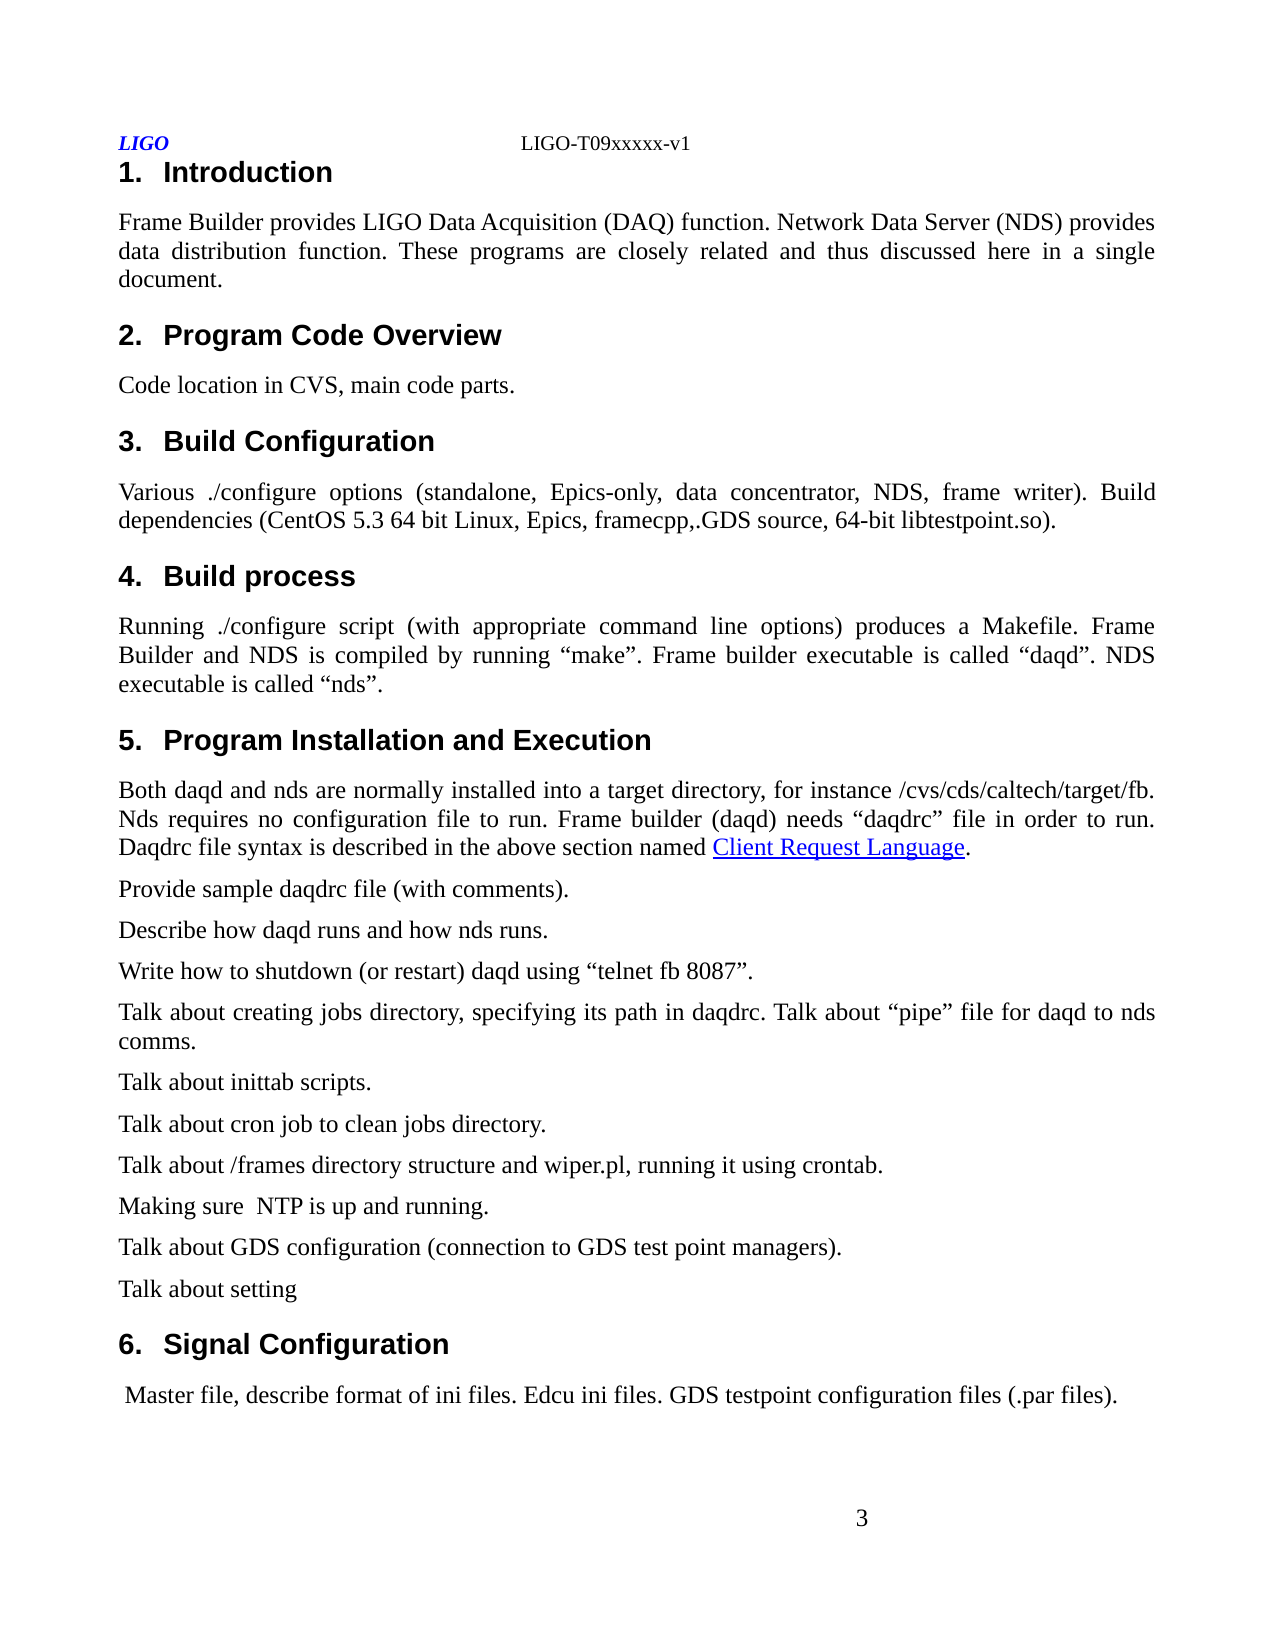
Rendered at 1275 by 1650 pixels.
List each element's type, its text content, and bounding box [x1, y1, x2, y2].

text Making sure NTP is up and running. [118, 1191, 1157, 1220]
text Various ./configure options (standalone, Epics-only, data concentrator, NDS, frame writer). Build dependencies (CentOS 5.3 64 bit Linux, Epics, framecpp,.GDS source, 64-bit libtestpoint.so). [118, 477, 1157, 534]
text Talk about inittab scripts. [118, 1067, 1157, 1096]
text Talk about cron job to clean jobs directory. [118, 1109, 1157, 1137]
text Talk about GDS configuration (connection to GDS test point managers). [118, 1232, 1157, 1261]
subtitle Build Configuration [118, 424, 1157, 458]
text Write how to shutdown (or restart) daqd using “telnet fb 8087”. [118, 956, 1157, 985]
text Both daqd and nds are normally installed into a target directory, for instance /cvs/cds/caltech/target/fb. Nds requires no configuration file to run. Frame builder (daqd) needs “daqdrc” file in order to run. Daqdrc file syntax is described in the above section named Client Request Language. [118, 775, 1157, 861]
text Describe how daqd runs and how nds runs. [118, 915, 1157, 944]
text Frame Builder provides LIGO Data Acquisition (DAQ) function. Network Data Server (NDS) provides data distribution function. These programs are closely related and thus discussed here in a single document. [118, 207, 1157, 293]
subtitle Signal Configuration [118, 1327, 1157, 1361]
text Talk about setting [118, 1274, 1157, 1302]
text Master file, describe format of ini files. Edcu ini files. GDS testpoint configuration files (.par files). [118, 1380, 1157, 1408]
subtitle Build process [118, 559, 1157, 593]
subtitle Program Code Overview [118, 318, 1157, 352]
subtitle Introduction [118, 155, 1157, 188]
text Talk about creating jobs directory, specifying its path in daqdrc. Talk about “pipe” file for daqd to nds comms. [118, 997, 1157, 1055]
text Provide sample daqdrc file (with comments). [118, 874, 1157, 902]
text Talk about /frames directory structure and wiper.pl, running it using crontab. [118, 1150, 1157, 1179]
text Code location in CVS, main code parts. [118, 371, 1157, 399]
text Running ./configure script (with appropriate command line options) produces a Makefile. Frame Builder and NDS is compiled by running “make”. Frame builder executable is called “daqd”. NDS executable is called “nds”. [118, 611, 1157, 698]
subtitle Program Installation and Execution [118, 723, 1157, 756]
